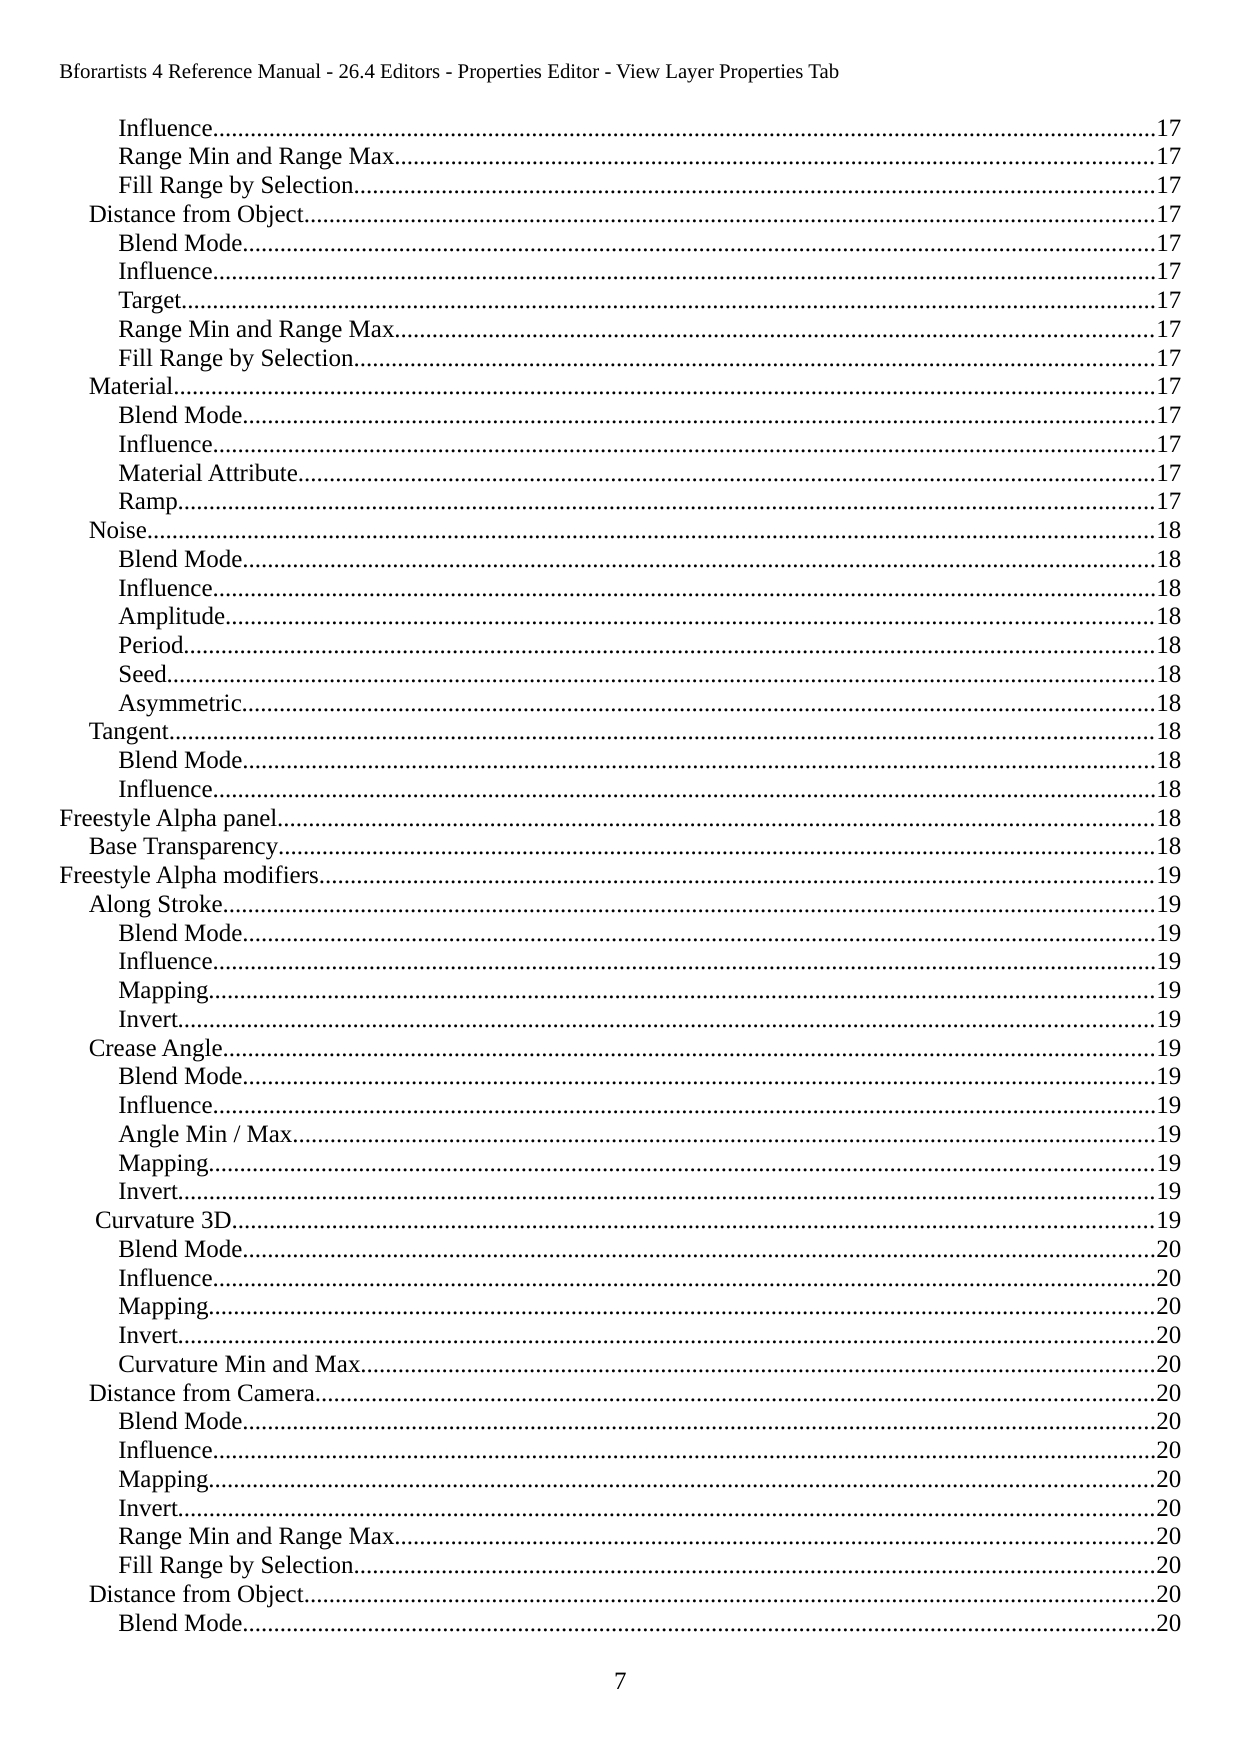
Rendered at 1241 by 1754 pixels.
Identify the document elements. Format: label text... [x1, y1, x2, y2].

text Tangent 18 [88, 716, 1181, 745]
text Mapping 20 [118, 1464, 1181, 1493]
text Mapping 20 [118, 1291, 1181, 1320]
text Distance from Object 20 [88, 1579, 1181, 1608]
text Influence 18 [118, 573, 1181, 601]
text Distance from Object 17 [88, 199, 1181, 228]
text Along Stroke 19 [88, 889, 1181, 918]
text Blend Mode 17 [118, 228, 1181, 256]
text Influence 20 [118, 1435, 1181, 1464]
text Invert 19 [118, 1176, 1181, 1205]
text Fill Range by Selection 17 [118, 343, 1181, 371]
text Invert 20 [118, 1320, 1181, 1349]
text Influence 18 [118, 774, 1181, 803]
text Freestyle Alpha panel 18 [59, 803, 1181, 831]
text Freestyle Alpha modifiers 19 [59, 860, 1181, 889]
text Influence 19 [118, 946, 1181, 975]
text Base Transparency 18 [88, 831, 1181, 860]
text Influence 20 [118, 1263, 1181, 1291]
text Ramp 17 [118, 486, 1181, 515]
text Fill Range by Selection 17 [118, 170, 1181, 199]
text Material Attribute 17 [118, 458, 1181, 486]
text Range Min and Range Max 17 [118, 314, 1181, 343]
text Range Min and Range Max 17 [118, 141, 1181, 170]
text Blend Mode 17 [118, 400, 1181, 429]
text Material 17 [88, 371, 1181, 400]
text Influence 17 [118, 113, 1181, 141]
text Invert 20 [118, 1493, 1181, 1521]
text Blend Mode 19 [118, 918, 1181, 946]
text Seed 18 [118, 659, 1181, 688]
text Blend Mode 18 [118, 544, 1181, 573]
text Influence 19 [118, 1090, 1181, 1119]
text Period 18 [118, 630, 1181, 659]
text Blend Mode 20 [118, 1608, 1181, 1636]
text Influence 17 [118, 429, 1181, 458]
text Angle Min / Max 19 [118, 1119, 1181, 1148]
text Range Min and Range Max 20 [118, 1521, 1181, 1550]
text Fill Range by Selection 20 [118, 1550, 1181, 1579]
text Asymmetric 18 [118, 688, 1181, 716]
text Blend Mode 20 [118, 1234, 1181, 1263]
text Noise 18 [88, 515, 1181, 544]
text Mapping 19 [118, 975, 1181, 1004]
text Target 17 [118, 285, 1181, 314]
text Invert 19 [118, 1004, 1181, 1033]
text Blend Mode 18 [118, 745, 1181, 774]
text Mapping 19 [118, 1148, 1181, 1176]
text Blend Mode 20 [118, 1406, 1181, 1435]
text Blend Mode 19 [118, 1061, 1181, 1090]
text Curvature Min and Max 20 [118, 1349, 1181, 1378]
text Influence 17 [118, 256, 1181, 285]
text Amplitude 18 [118, 601, 1181, 630]
text Distance from Camera 20 [88, 1378, 1181, 1406]
text Crease Angle 19 [88, 1033, 1181, 1061]
text Curvature 3D 19 [88, 1205, 1181, 1234]
